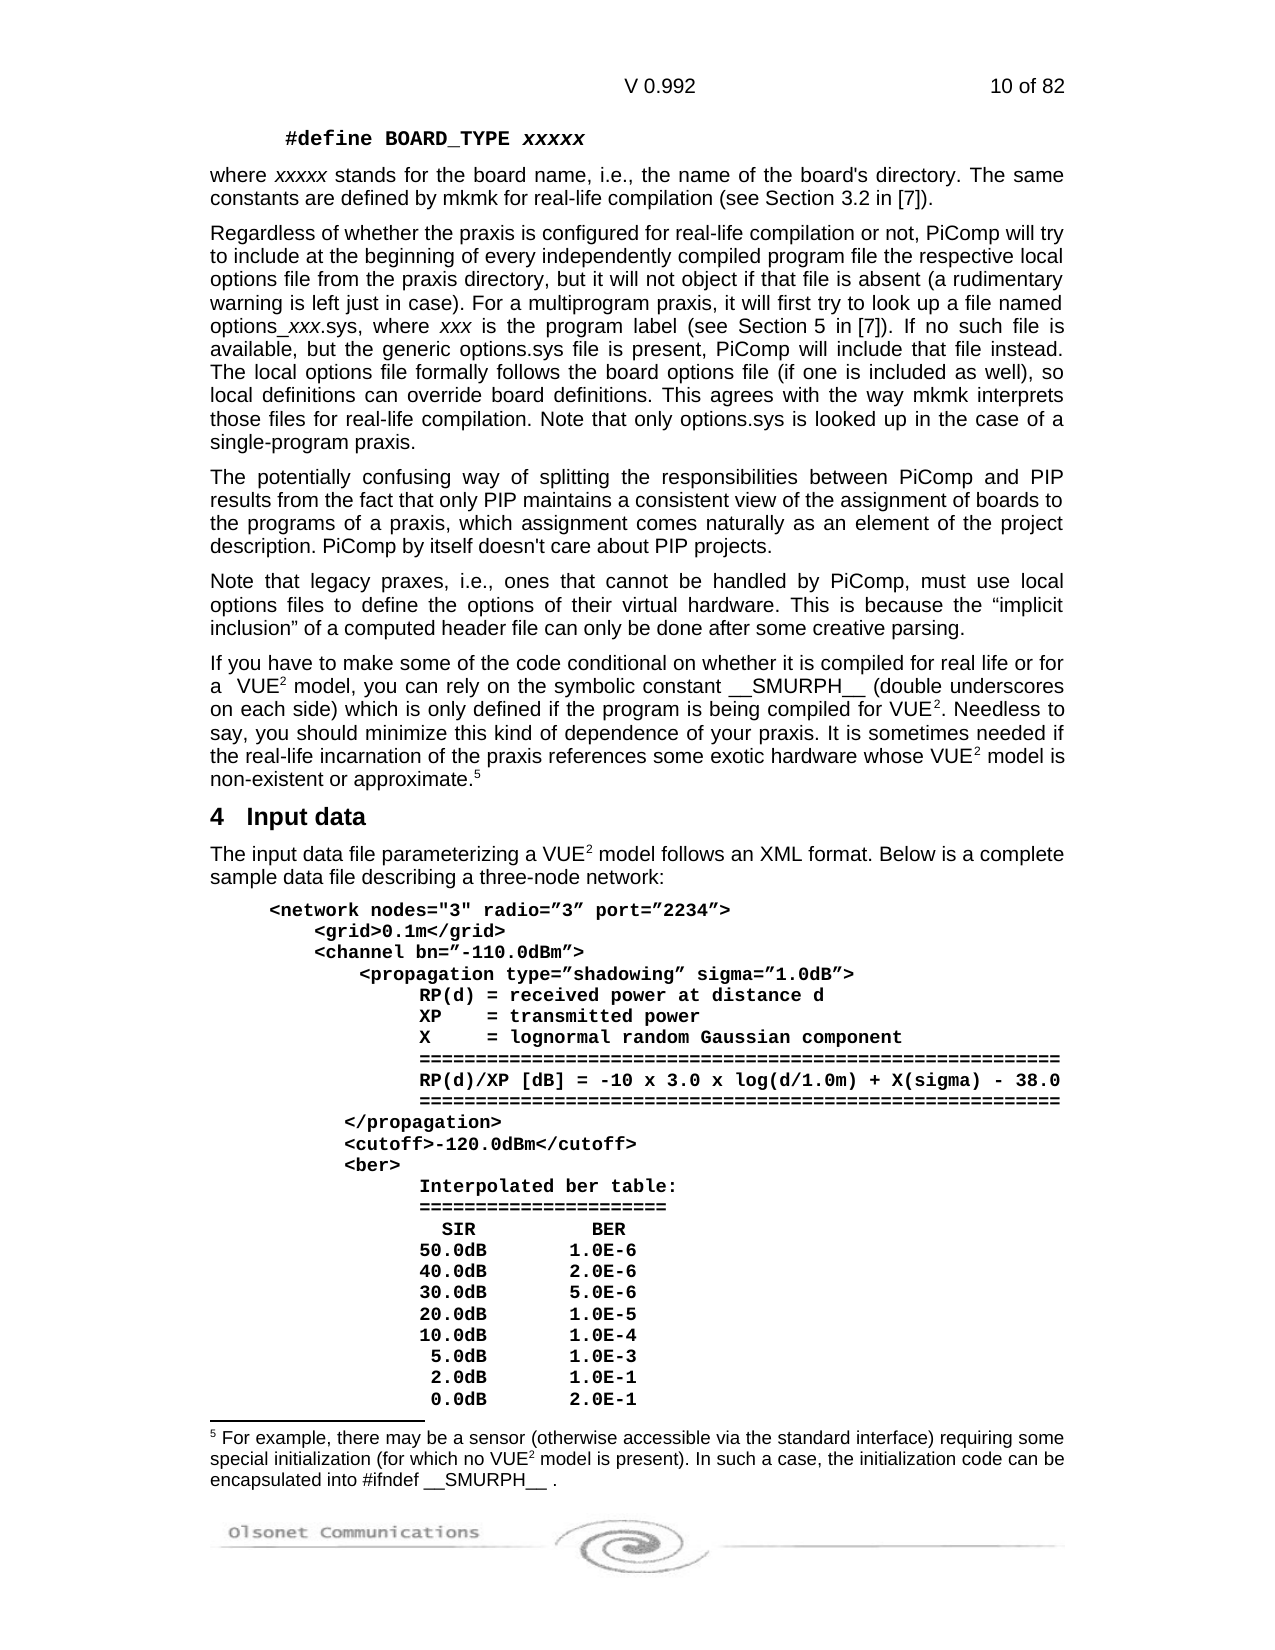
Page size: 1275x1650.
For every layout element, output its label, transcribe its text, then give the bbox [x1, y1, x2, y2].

text </propagation> [269, 1113, 1065, 1134]
text Note that legacy praxes, i.e., ones that cannot be handled by PiComp, must use local options files to define the options of their virtual hardware. This is because the “implicit inclusion” of a computed header file can only be done after some creative parsing. [210, 570, 1065, 640]
text If you have to make some of the code conditional on whether it is compiled for real life or for a VUE2 model, you can rely on the symbolic constant __SMURPH__ (double underscores on each side) which is only defined if the program is being compiled for VUE2. Needless to say, you should minimize this kind of dependence of your praxis. It is sometimes needed if the real-life incarnation of the praxis references some exotic hardware whose VUE2 model is non-existent or approximate. [210, 652, 1065, 791]
text The potentially confusing way of splitting the responsibilities between PiComp and PIP results from the fact that only PIP maintains a consistent view of the assignment of boards to the programs of a praxis, which assignment comes naturally as an element of the project description. PiComp by itself doesn't care about PIP projects. [210, 465, 1065, 558]
text Regardless of whether the praxis is configured for real-life compilation or not, PiComp will try to include at the beginning of every independently compiled program file the respective local options file from the praxis directory, but it will not object if that file is absent (a rudimentary warning is left just in case). For a multiprogram praxis, it will first try to look up a file named options_xxx.sys, where xxx is the program label (see Section 5 in [7]). If no such file is available, but the generic options.sys file is present, PiComp will include that file instead. The local options file formally follows the board options file (if one is included as well), so local definitions can override board definitions. This agrees with the way mkmk interprets those files for real-life compilation. Note that only options.sys is looked up in the case of a single-program praxis. [210, 221, 1065, 454]
text XP = transmitted power [269, 1007, 1065, 1028]
picture [210, 1504, 1065, 1596]
text ========================================================= [269, 1049, 1065, 1071]
text RP(d)/XP [dB] = -10 x 3.0 x log(d/1.0m) + X(sigma) - 38.0 [269, 1071, 1065, 1092]
text where xxxxx stands for the board name, i.e., the name of the board's directory. The same constants are defined by mkmk for real-life compilation (see Section 3.2 in [7]). [210, 163, 1065, 209]
text 2.0dB 1.0E-1 [269, 1368, 1065, 1389]
text <network nodes="3" radio=”3” port=”2234”> [269, 901, 1065, 922]
text 0.0dB 2.0E-1 [269, 1389, 1065, 1411]
text <channel bn=”-110.0dBm”> [269, 943, 1065, 964]
text 50.0dB 1.0E-6 [269, 1241, 1065, 1262]
text ====================== [269, 1198, 1065, 1219]
text <propagation type=”shadowing” sigma=”1.0dB”> [269, 964, 1065, 986]
text 40.0dB 2.0E-6 [269, 1262, 1065, 1283]
text 10.0dB 1.0E-4 [269, 1326, 1065, 1347]
text 5.0dB 1.0E-3 [269, 1347, 1065, 1368]
text <grid>0.1m</grid> [269, 922, 1065, 943]
text #define BOARD_TYPE xxxxx [210, 128, 1065, 151]
text 30.0dB 5.0E-6 [269, 1283, 1065, 1304]
text 20.0dB 1.0E-5 [269, 1304, 1065, 1326]
subtitle Input data [210, 803, 1065, 831]
text ========================================================= [269, 1092, 1065, 1113]
text <ber> [269, 1156, 1065, 1177]
text The input data file parameterizing a VUE2 model follows an XML format. Below is a complete sample data file describing a three-node network: [210, 842, 1065, 889]
text Interpolated ber table: [269, 1177, 1065, 1198]
text For example, there may be a sensor (otherwise accessible via the standard interface) requiring some special initialization (for which no VUE2 model is present). In such a case, the initialization code can be encapsulated into #ifndef __SMURPH__ . [210, 1427, 1065, 1490]
text <cutoff>-120.0dBm</cutoff> [269, 1134, 1065, 1156]
text SIR BER [269, 1219, 1065, 1241]
text RP(d) = received power at distance d [269, 986, 1065, 1007]
text X = lognormal random Gaussian component [269, 1028, 1065, 1049]
